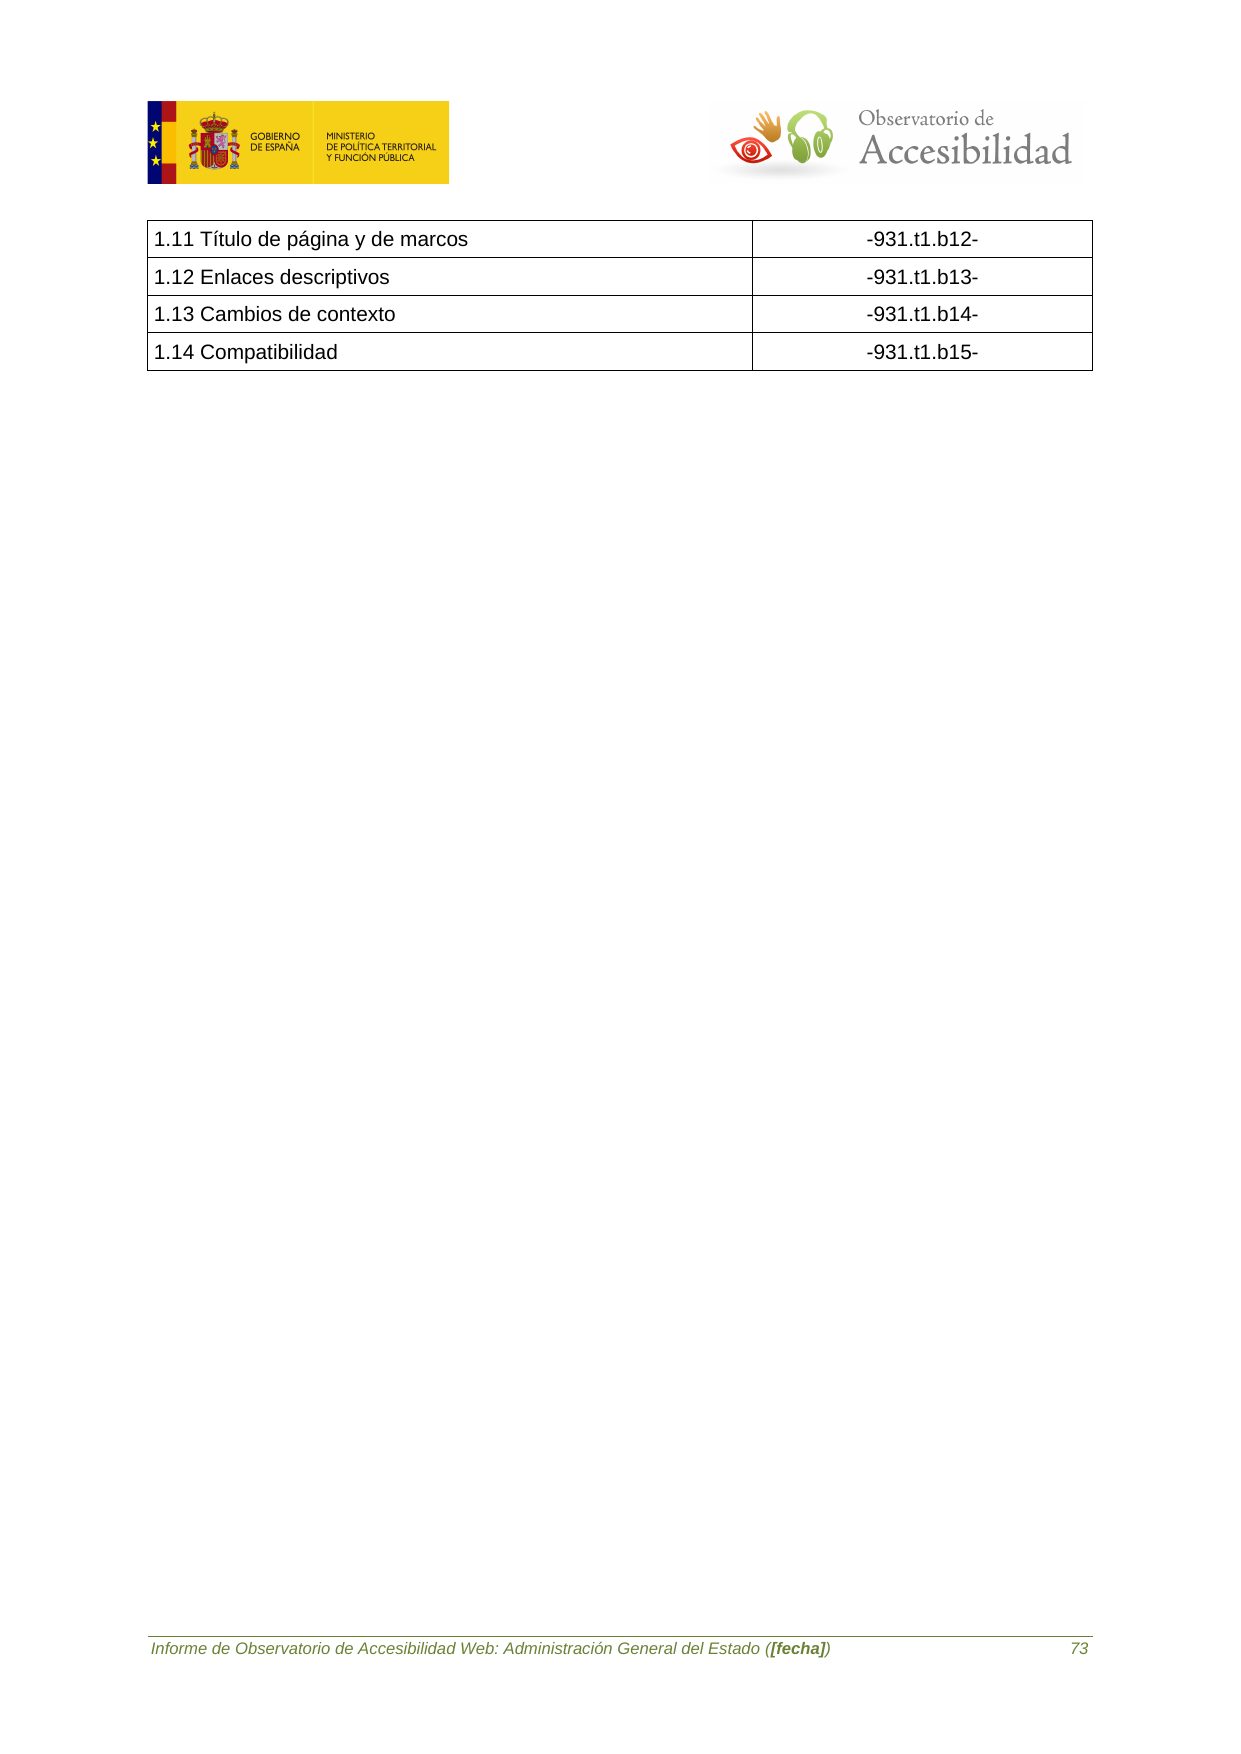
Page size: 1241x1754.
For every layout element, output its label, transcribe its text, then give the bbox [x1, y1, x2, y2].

picture [147, 101, 450, 184]
table_cell -931.t1.b14- [753, 296, 1092, 332]
table_cell -931.t1.b15- [753, 333, 1092, 370]
table_cell 1.13 Cambios de contexto [148, 296, 752, 332]
table_cell 1.11 Título de página y de marcos [148, 221, 752, 257]
table_cell 1.12 Enlaces descriptivos [148, 258, 752, 295]
table_cell -931.t1.b12- [753, 221, 1092, 257]
table_cell -931.t1.b13- [753, 258, 1092, 295]
table_cell 1.14 Compatibilidad [148, 333, 752, 370]
picture [710, 101, 1086, 184]
